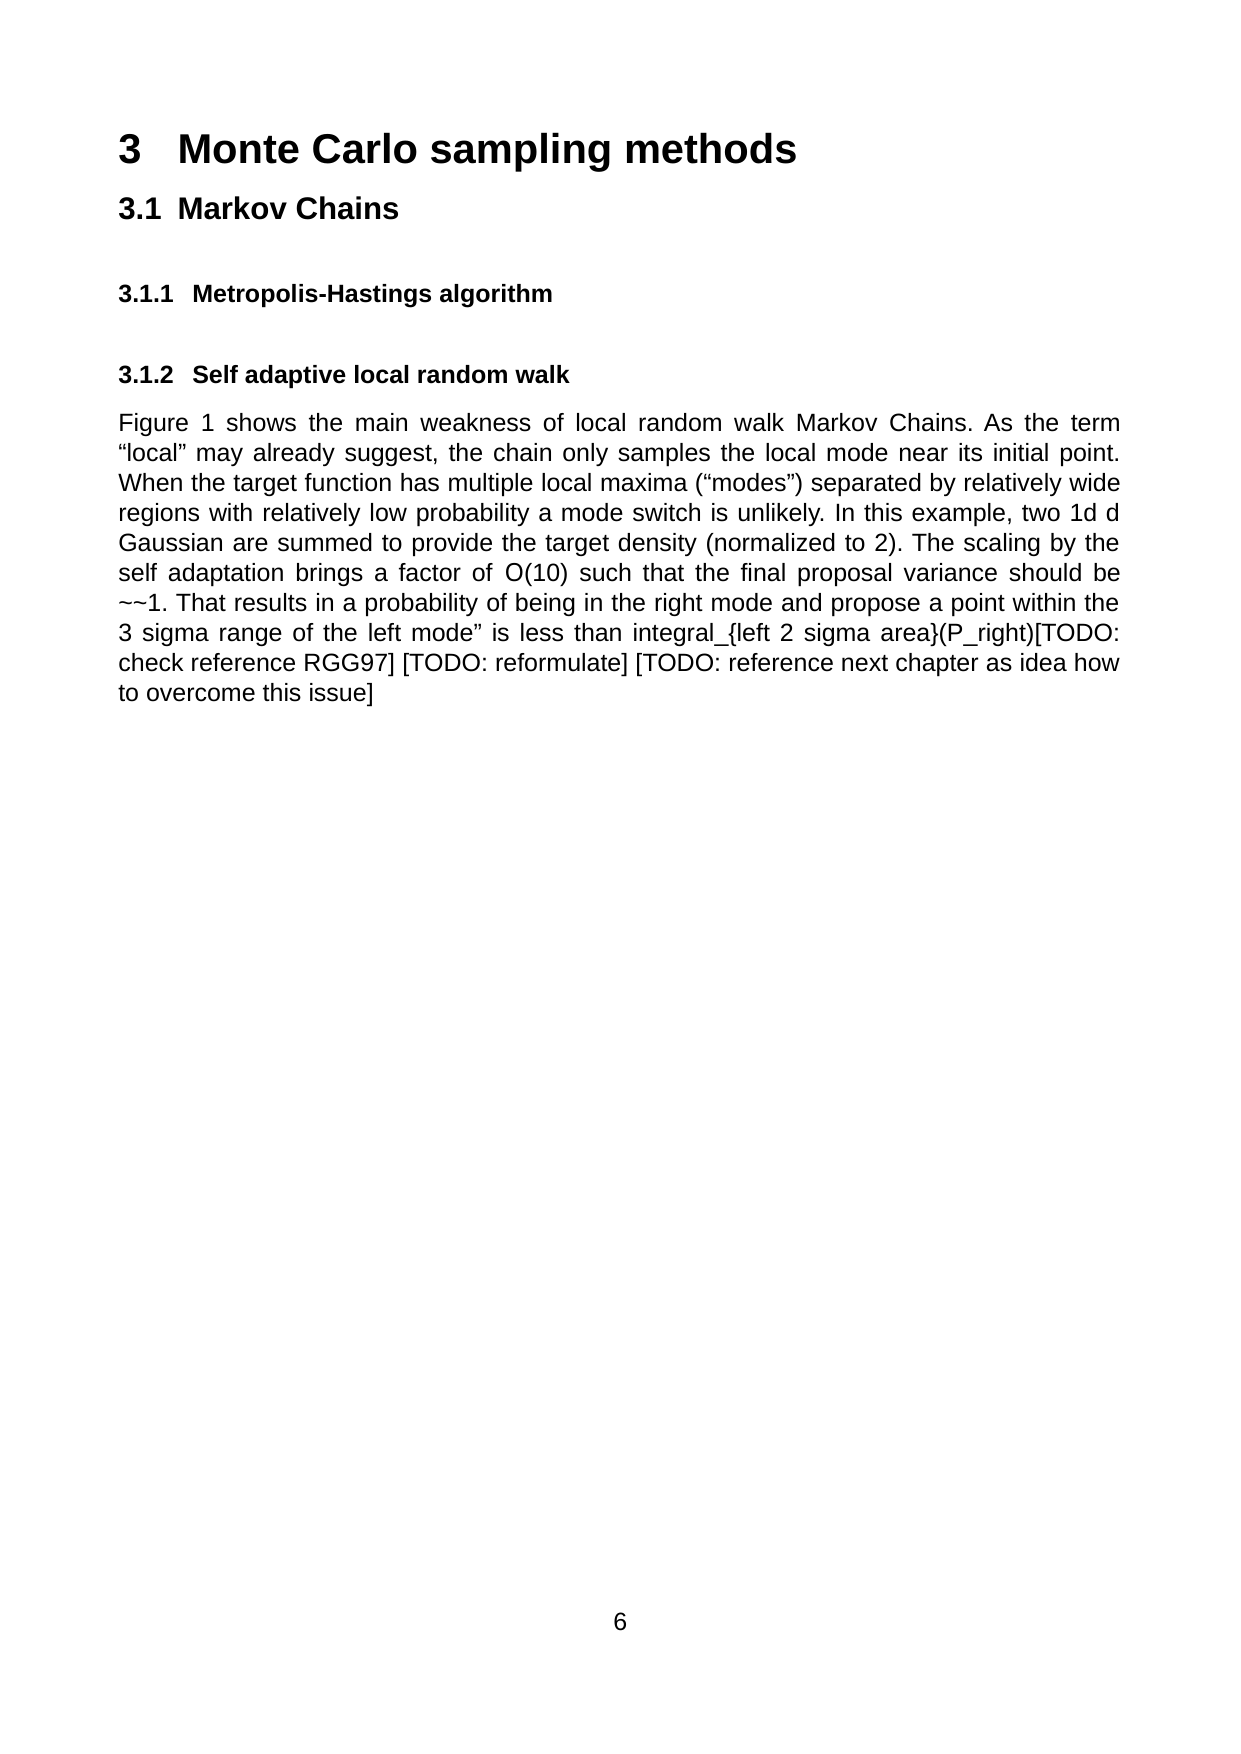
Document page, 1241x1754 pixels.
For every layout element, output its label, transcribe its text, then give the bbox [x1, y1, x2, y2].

subtitle Monte Carlo sampling methods [118, 124, 1122, 172]
subtitle Self adaptive local random walk [118, 360, 1122, 389]
subtitle Markov Chains [118, 190, 1122, 226]
subtitle Metropolis-Hastings algorithm [118, 279, 1122, 308]
text Figure 1 shows the main weakness of local random walk Markov Chains. As the term “local” may already suggest, the chain only samples the local mode near its initial point. When the target function has multiple local maxima (“modes”) separated by relatively wide regions with relatively low probability a mode switch is unlikely. In this example, two 1d d Gaussian are summed to provide the target density (normalized to 2). The scaling by the self adaptation brings a factor of O(10) such that the final proposal variance should be ~~1. That results in a probability of being in the right mode and propose a point within the 3 sigma range of the left mode” is less than integral_{left 2 sigma area}(P_right)[TODO: check reference RGG97] [TODO: reformulate] [TODO: reference next chapter as idea how to overcome this issue] [118, 407, 1122, 707]
